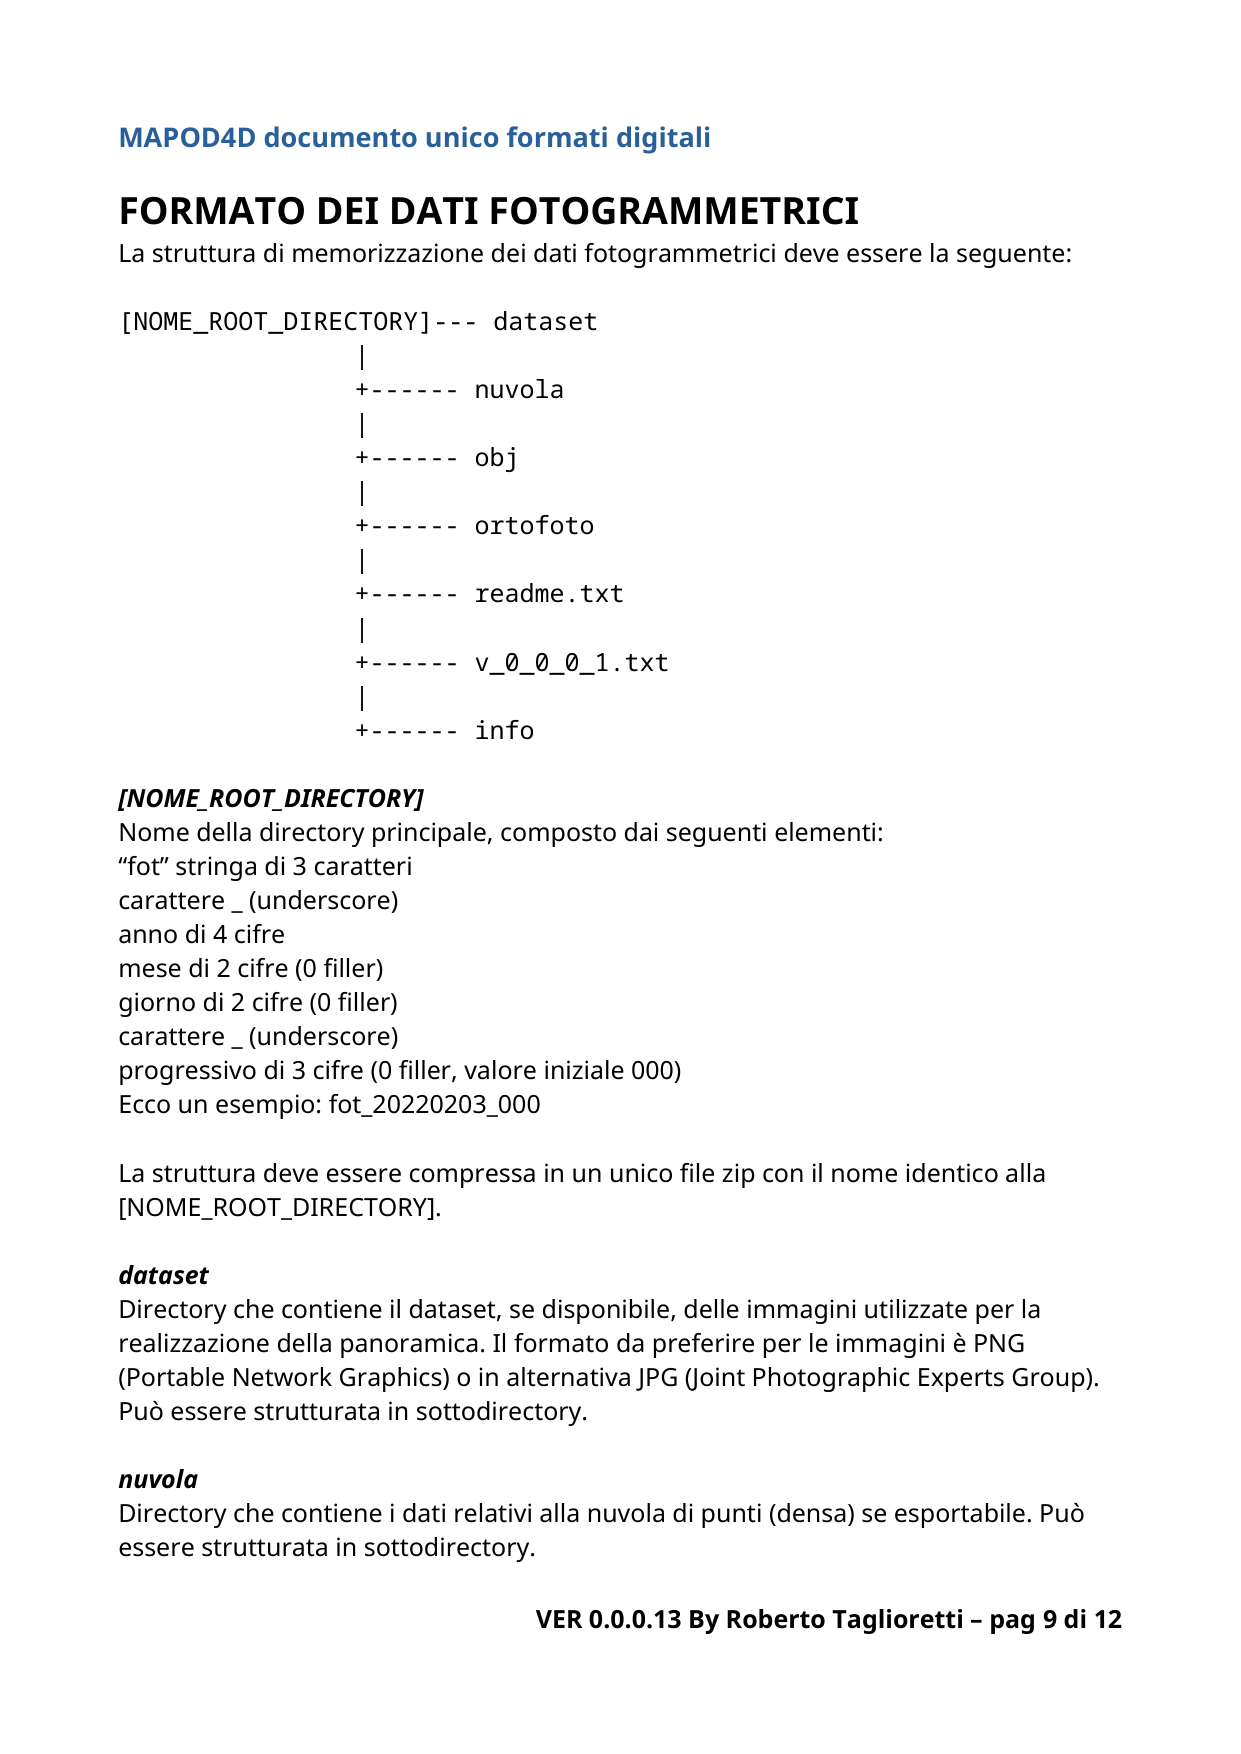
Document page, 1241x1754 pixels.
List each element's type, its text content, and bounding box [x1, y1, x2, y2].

text | [118, 474, 1122, 508]
text carattere _ (underscore) [118, 1019, 1122, 1053]
text FORMATO DEI DATI FOTOGRAMMETRICI [118, 184, 1122, 236]
text Directory che contiene i dati relativi alla nuvola di punti (densa) se esportabile. Può essere strutturata in sottodirectory. [118, 1496, 1122, 1564]
text | [118, 338, 1122, 372]
text +------ nuvola [118, 372, 1122, 406]
text +------ ortofoto [118, 508, 1122, 542]
text +------ readme.txt [118, 576, 1122, 610]
text La struttura deve essere compressa in un unico file zip con il nome identico alla [NOME_ROOT_DIRECTORY]. [118, 1155, 1122, 1223]
text progressivo di 3 cifre (0 filler, valore iniziale 000) [118, 1053, 1122, 1087]
text +------ info [118, 712, 1122, 746]
text | [118, 678, 1122, 712]
text carattere _ (underscore) [118, 883, 1122, 917]
text “fot” stringa di 3 caratteri [118, 849, 1122, 883]
text dataset [118, 1257, 1122, 1291]
text [NOME_ROOT_DIRECTORY]--- dataset [118, 304, 1122, 338]
text Directory che contiene il dataset, se disponibile, delle immagini utilizzate per la realizzazione della panoramica. Il formato da preferire per le immagini è PNG (Portable Network Graphics) o in alternativa JPG (Joint Photographic Experts Group). Può essere strutturata in sottodirectory. [118, 1291, 1122, 1428]
text giorno di 2 cifre (0 filler) [118, 985, 1122, 1019]
text La struttura di memorizzazione dei dati fotogrammetrici deve essere la seguente: [118, 236, 1122, 269]
text +------ obj [118, 440, 1122, 474]
text anno di 4 cifre [118, 917, 1122, 951]
text nuvola [118, 1462, 1122, 1496]
text mese di 2 cifre (0 filler) [118, 951, 1122, 985]
text Ecco un esempio: fot_20220203_000 [118, 1087, 1122, 1121]
text | [118, 610, 1122, 644]
text Nome della directory principale, composto dai seguenti elementi: [118, 814, 1122, 849]
text [NOME_ROOT_DIRECTORY] [118, 781, 1122, 814]
text +------ v_0_0_0_1.txt [118, 644, 1122, 678]
text | [118, 406, 1122, 440]
text | [118, 542, 1122, 576]
